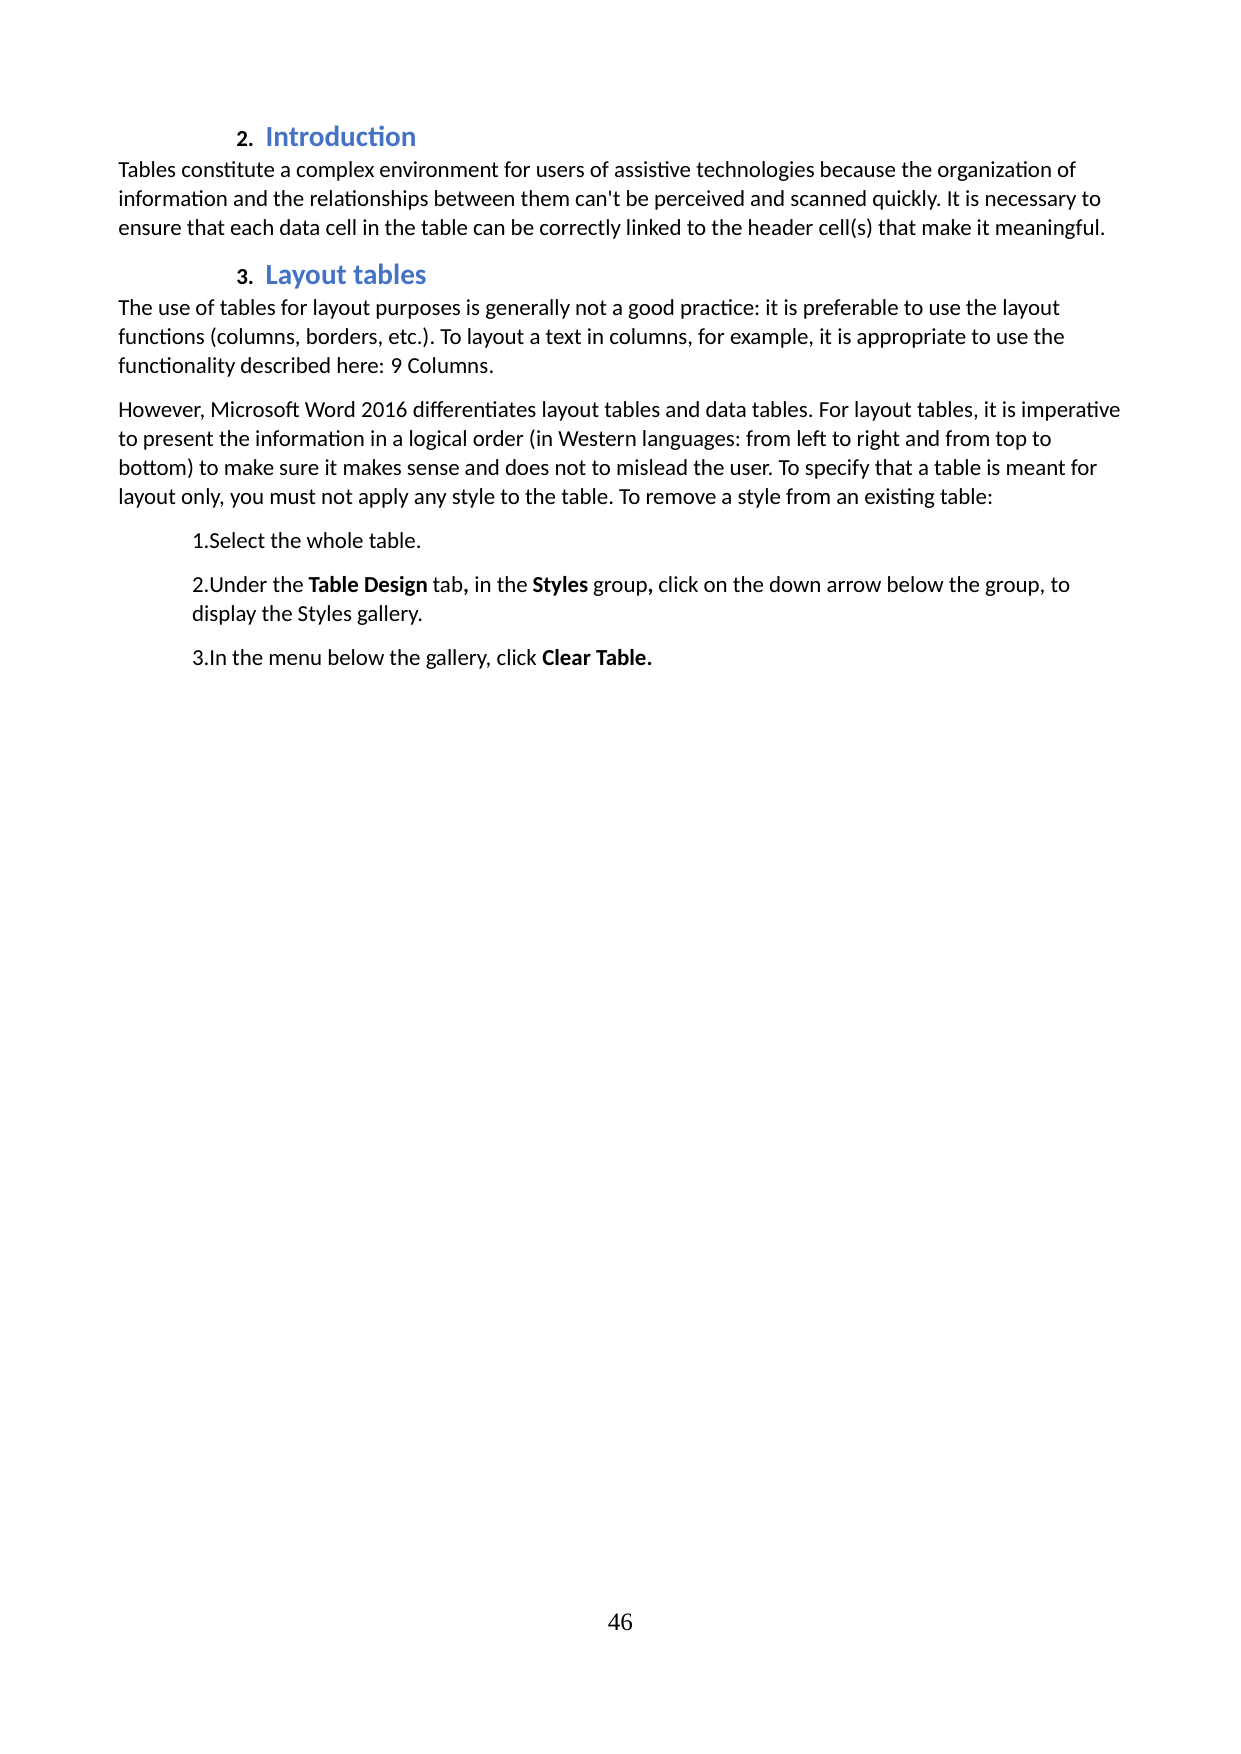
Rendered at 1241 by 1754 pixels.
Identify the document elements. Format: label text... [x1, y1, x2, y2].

subtitle Layout tables [236, 256, 1122, 291]
subtitle Introduction [236, 118, 1122, 154]
list Select the whole table. [118, 525, 1122, 554]
text The use of tables for layout purposes is generally not a good practice: it is preferable to use the layout functions (columns, borders, etc.). To layout a text in columns, for example, it is appropriate to use the functionality described here: 9 Columns. [118, 291, 1122, 379]
list Under the Table Design tab, in the Styles group, click on the down arrow below the group, to display the Styles gallery. [118, 568, 1122, 627]
list In the menu below the gallery, click Clear Table. [118, 641, 1122, 671]
text Tables constitute a complex environment for users of assistive technologies because the organization of information and the relationships between them can't be perceived and scanned quickly. It is necessary to ensure that each data cell in the table can be correctly linked to the header cell(s) that make it meaningful. [118, 154, 1122, 241]
text However, Microsoft Word 2016 differentiates layout tables and data tables. For layout tables, it is imperative to present the information in a logical order (in Western languages: from left to right and from top to bottom) to make sure it makes sense and does not to mislead the user. To specify that a table is meant for layout only, you must not apply any style to the table. To remove a style from an existing table: [118, 393, 1122, 510]
